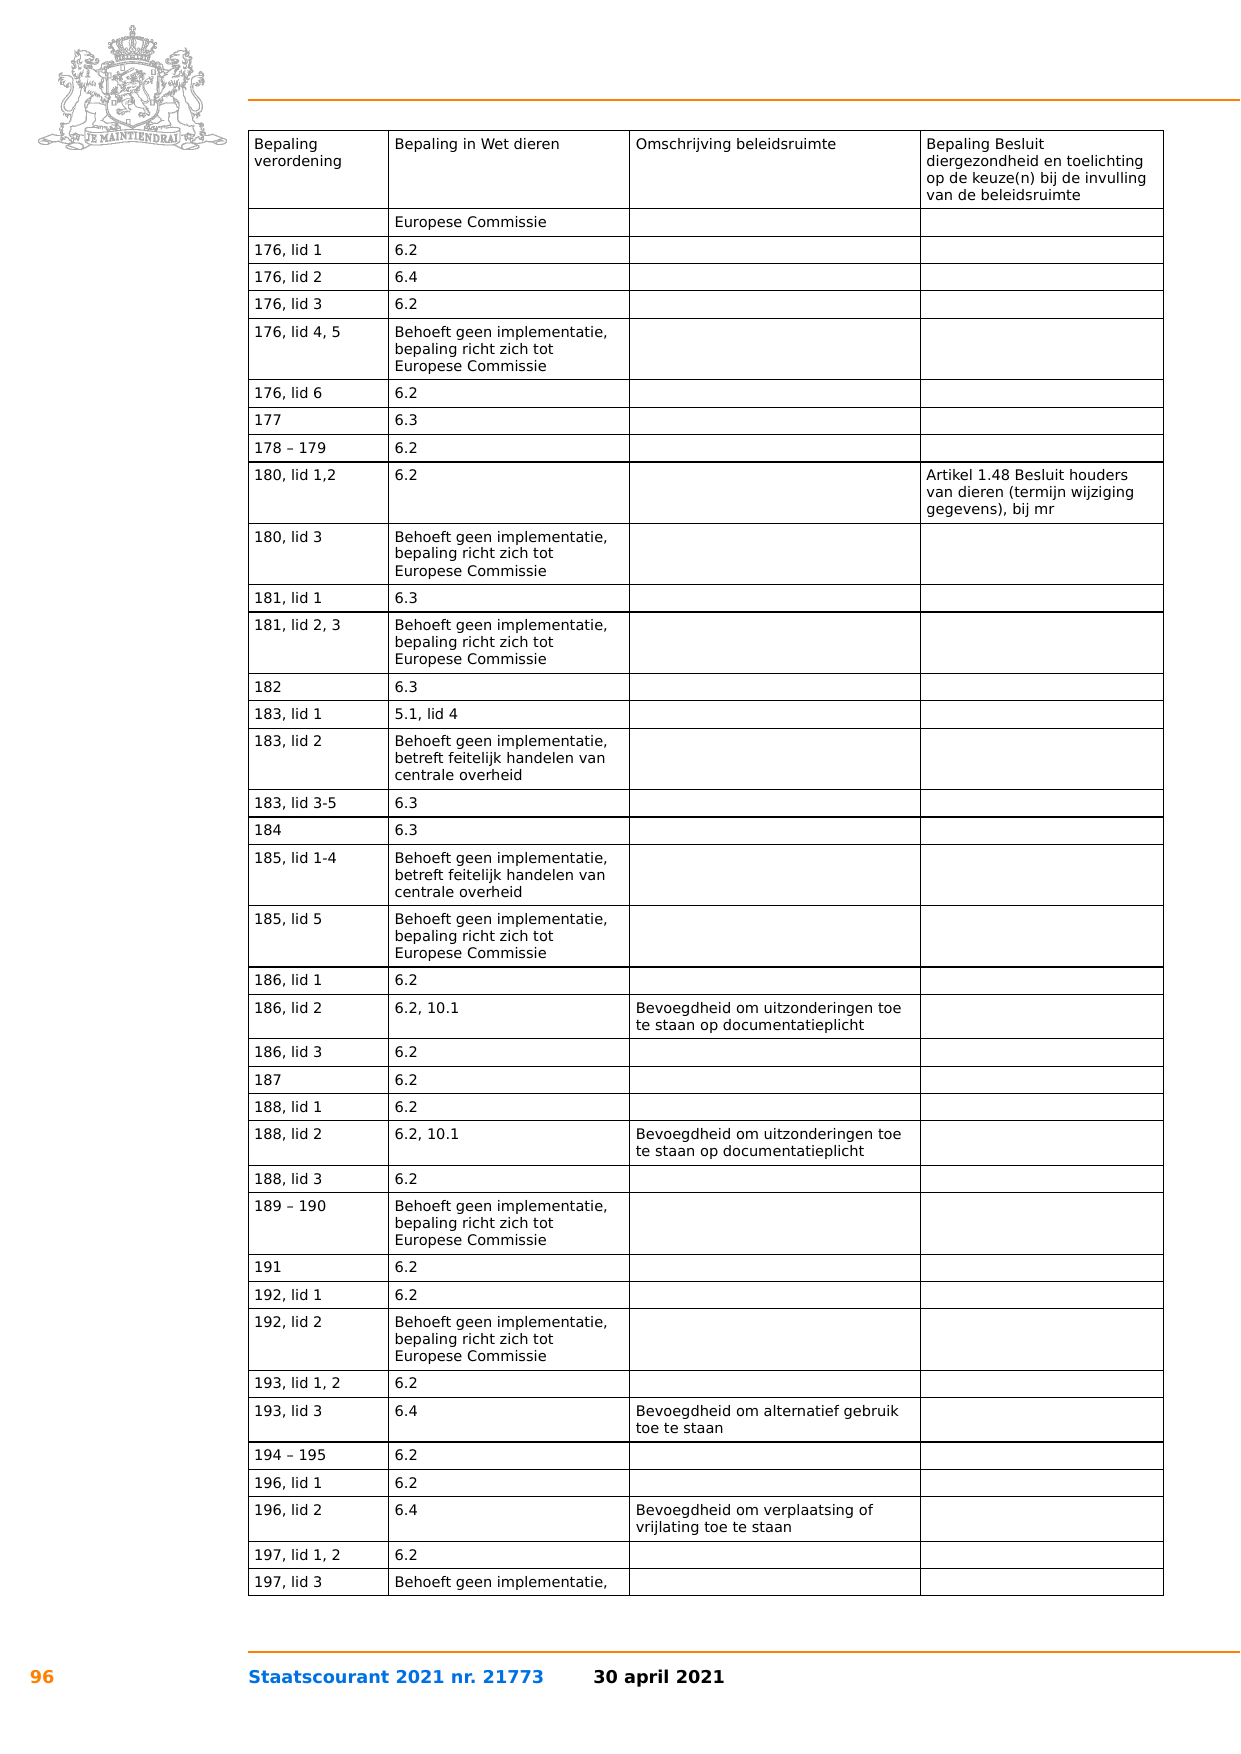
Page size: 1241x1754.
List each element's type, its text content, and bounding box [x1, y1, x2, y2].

table_cell 6.3 [389, 585, 629, 611]
table_cell 186, lid 2 [249, 995, 388, 1038]
table_cell [921, 1039, 1163, 1066]
picture [38, 25, 227, 150]
table_cell [921, 264, 1163, 290]
table_cell 6.2 [389, 463, 629, 523]
table_cell 180, lid 3 [249, 524, 388, 584]
table_cell [630, 906, 920, 966]
table_cell [630, 845, 920, 905]
table_cell [630, 1371, 920, 1397]
table_cell Behoeft geen implementatie, bepaling richt zich tot Europese Commissie [389, 1193, 629, 1253]
table_cell [249, 209, 388, 236]
table_cell 6.3 [389, 408, 629, 434]
table_cell 6.2 [389, 968, 629, 994]
table_cell [921, 790, 1163, 816]
table_cell 6.2, 10.1 [389, 1121, 629, 1165]
table_cell 6.3 [389, 818, 629, 844]
table_cell 6.2 [389, 1470, 629, 1496]
table_cell [630, 1309, 920, 1370]
table_cell 191 [249, 1255, 388, 1281]
table_cell [630, 408, 920, 434]
table_cell 6.2 [389, 1371, 629, 1397]
table_cell [921, 209, 1163, 236]
table_cell [630, 1094, 920, 1120]
table_cell [921, 1497, 1163, 1541]
table_cell Artikel 1.48 Besluit houders van dieren (termijn wijziging gegevens), bij mr [921, 463, 1163, 523]
table_cell 6.2, 10.1 [389, 995, 629, 1038]
table_cell [630, 237, 920, 263]
table_cell [630, 790, 920, 816]
table_cell [921, 1470, 1163, 1496]
table_cell [921, 1255, 1163, 1281]
table_cell 6.2 [389, 1166, 629, 1192]
table_cell 197, lid 3 [249, 1569, 388, 1595]
table_cell [630, 674, 920, 700]
table_cell [630, 1166, 920, 1192]
table_cell Behoeft geen implementatie, bepaling richt zich tot Europese Commissie [389, 613, 629, 673]
table_cell [921, 701, 1163, 728]
table_cell 185, lid 5 [249, 906, 388, 966]
table_cell [921, 613, 1163, 673]
table_cell 6.4 [389, 264, 629, 290]
table_cell 6.2 [389, 291, 629, 318]
table_cell 192, lid 2 [249, 1309, 388, 1370]
table_cell 181, lid 1 [249, 585, 388, 611]
table_cell [921, 995, 1163, 1038]
table_cell 185, lid 1-4 [249, 845, 388, 905]
table_cell 6.2 [389, 1039, 629, 1066]
table_cell Bevoegdheid om uitzonderingen toe te staan op documentatieplicht [630, 1121, 920, 1165]
table_cell 189 – 190 [249, 1193, 388, 1253]
table_cell 6.2 [389, 1542, 629, 1568]
table_cell [630, 1443, 920, 1469]
table_cell [921, 1067, 1163, 1093]
table_cell [630, 818, 920, 844]
table_cell 184 [249, 818, 388, 844]
table_cell [630, 380, 920, 407]
table_cell 6.2 [389, 1255, 629, 1281]
table_cell 6.2 [389, 237, 629, 263]
table_cell 6.4 [389, 1398, 629, 1441]
table_cell [630, 209, 920, 236]
table_cell [921, 729, 1163, 789]
table_cell 193, lid 1, 2 [249, 1371, 388, 1397]
table_cell 6.2 [389, 435, 629, 461]
table_cell 176, lid 3 [249, 291, 388, 318]
table_cell Bevoegdheid om alternatief gebruik toe te staan [630, 1398, 920, 1441]
table_cell [630, 968, 920, 994]
table_cell [630, 291, 920, 318]
table_header Bepaling verordening [249, 131, 388, 208]
table_cell 186, lid 3 [249, 1039, 388, 1066]
table_header Omschrijving beleidsruimte [630, 131, 920, 208]
table_cell 6.4 [389, 1497, 629, 1541]
table_cell [630, 701, 920, 728]
table_cell [921, 319, 1163, 379]
table_cell 6.2 [389, 1067, 629, 1093]
table_cell [921, 435, 1163, 461]
table_cell 6.3 [389, 674, 629, 700]
table_cell [630, 319, 920, 379]
table_cell 176, lid 4, 5 [249, 319, 388, 379]
table_cell [630, 435, 920, 461]
table_cell 6.2 [389, 380, 629, 407]
table_cell [630, 1282, 920, 1308]
table_cell [921, 1282, 1163, 1308]
table_cell 6.3 [389, 790, 629, 816]
table_cell [921, 1166, 1163, 1192]
table_cell [630, 1193, 920, 1253]
table_cell [921, 674, 1163, 700]
table_cell [921, 906, 1163, 966]
table_cell [921, 1371, 1163, 1397]
table_cell [921, 1309, 1163, 1370]
table_cell 193, lid 3 [249, 1398, 388, 1441]
table_cell [630, 613, 920, 673]
table_cell Bevoegdheid om verplaatsing of vrijlating toe te staan [630, 1497, 920, 1541]
table_cell [921, 1443, 1163, 1469]
table_cell [921, 1094, 1163, 1120]
table_cell [921, 291, 1163, 318]
table_cell [921, 237, 1163, 263]
table_cell 182 [249, 674, 388, 700]
table_cell [921, 818, 1163, 844]
table_cell Behoeft geen implementatie, bepaling richt zich tot Europese Commissie [389, 906, 629, 966]
table_cell Behoeft geen implementatie, bepaling richt zich tot Europese Commissie [389, 1309, 629, 1370]
table_cell [921, 1121, 1163, 1165]
table_cell 178 – 179 [249, 435, 388, 461]
table_cell Europese Commissie [389, 209, 629, 236]
table_cell Behoeft geen implementatie, betreft feitelijk handelen van centrale overheid [389, 729, 629, 789]
table_header Bepaling Besluit diergezondheid en toelichting op de keuze(n) bij de invulling van de beleidsruimte [921, 131, 1163, 208]
table_cell 176, lid 2 [249, 264, 388, 290]
table_cell 6.2 [389, 1282, 629, 1308]
table_cell [630, 1255, 920, 1281]
table_cell 197, lid 1, 2 [249, 1542, 388, 1568]
table_cell [921, 1193, 1163, 1253]
table_cell 188, lid 2 [249, 1121, 388, 1165]
table_cell 183, lid 3-5 [249, 790, 388, 816]
table_cell [630, 1039, 920, 1066]
table_cell [921, 408, 1163, 434]
table_cell Behoeft geen implementatie, betreft feitelijk handelen van centrale overheid [389, 845, 629, 905]
table_cell 183, lid 1 [249, 701, 388, 728]
table_cell [630, 524, 920, 584]
table_cell [921, 1542, 1163, 1568]
table_cell [630, 729, 920, 789]
table_header Bepaling in Wet dieren [389, 131, 629, 208]
table_cell Behoeft geen implementatie, [389, 1569, 629, 1595]
table_cell 6.2 [389, 1094, 629, 1120]
table_cell [921, 1398, 1163, 1441]
table_cell 196, lid 1 [249, 1470, 388, 1496]
table_cell Behoeft geen implementatie, bepaling richt zich tot Europese Commissie [389, 319, 629, 379]
table_cell 188, lid 3 [249, 1166, 388, 1192]
table_cell [921, 1569, 1163, 1595]
table_cell [630, 1569, 920, 1595]
table_cell 6.2 [389, 1443, 629, 1469]
table_cell [630, 585, 920, 611]
table_cell 192, lid 1 [249, 1282, 388, 1308]
table_cell [921, 585, 1163, 611]
table_cell [630, 264, 920, 290]
table_cell 181, lid 2, 3 [249, 613, 388, 673]
table_cell [630, 1542, 920, 1568]
table_cell [921, 845, 1163, 905]
table_cell 5.1, lid 4 [389, 701, 629, 728]
table_cell 194 – 195 [249, 1443, 388, 1469]
table_cell 176, lid 6 [249, 380, 388, 407]
table_cell [630, 1470, 920, 1496]
table_cell 176, lid 1 [249, 237, 388, 263]
table_cell 186, lid 1 [249, 968, 388, 994]
table_cell 177 [249, 408, 388, 434]
table_cell 180, lid 1,2 [249, 463, 388, 523]
table_cell [630, 463, 920, 523]
table_cell Bevoegdheid om uitzonderingen toe te staan op documentatieplicht [630, 995, 920, 1038]
table_cell [921, 524, 1163, 584]
table_cell 188, lid 1 [249, 1094, 388, 1120]
table_cell [921, 380, 1163, 407]
table_cell [921, 968, 1163, 994]
table_cell Behoeft geen implementatie, bepaling richt zich tot Europese Commissie [389, 524, 629, 584]
table_cell 187 [249, 1067, 388, 1093]
table_cell 183, lid 2 [249, 729, 388, 789]
table_cell 196, lid 2 [249, 1497, 388, 1541]
table_cell [630, 1067, 920, 1093]
